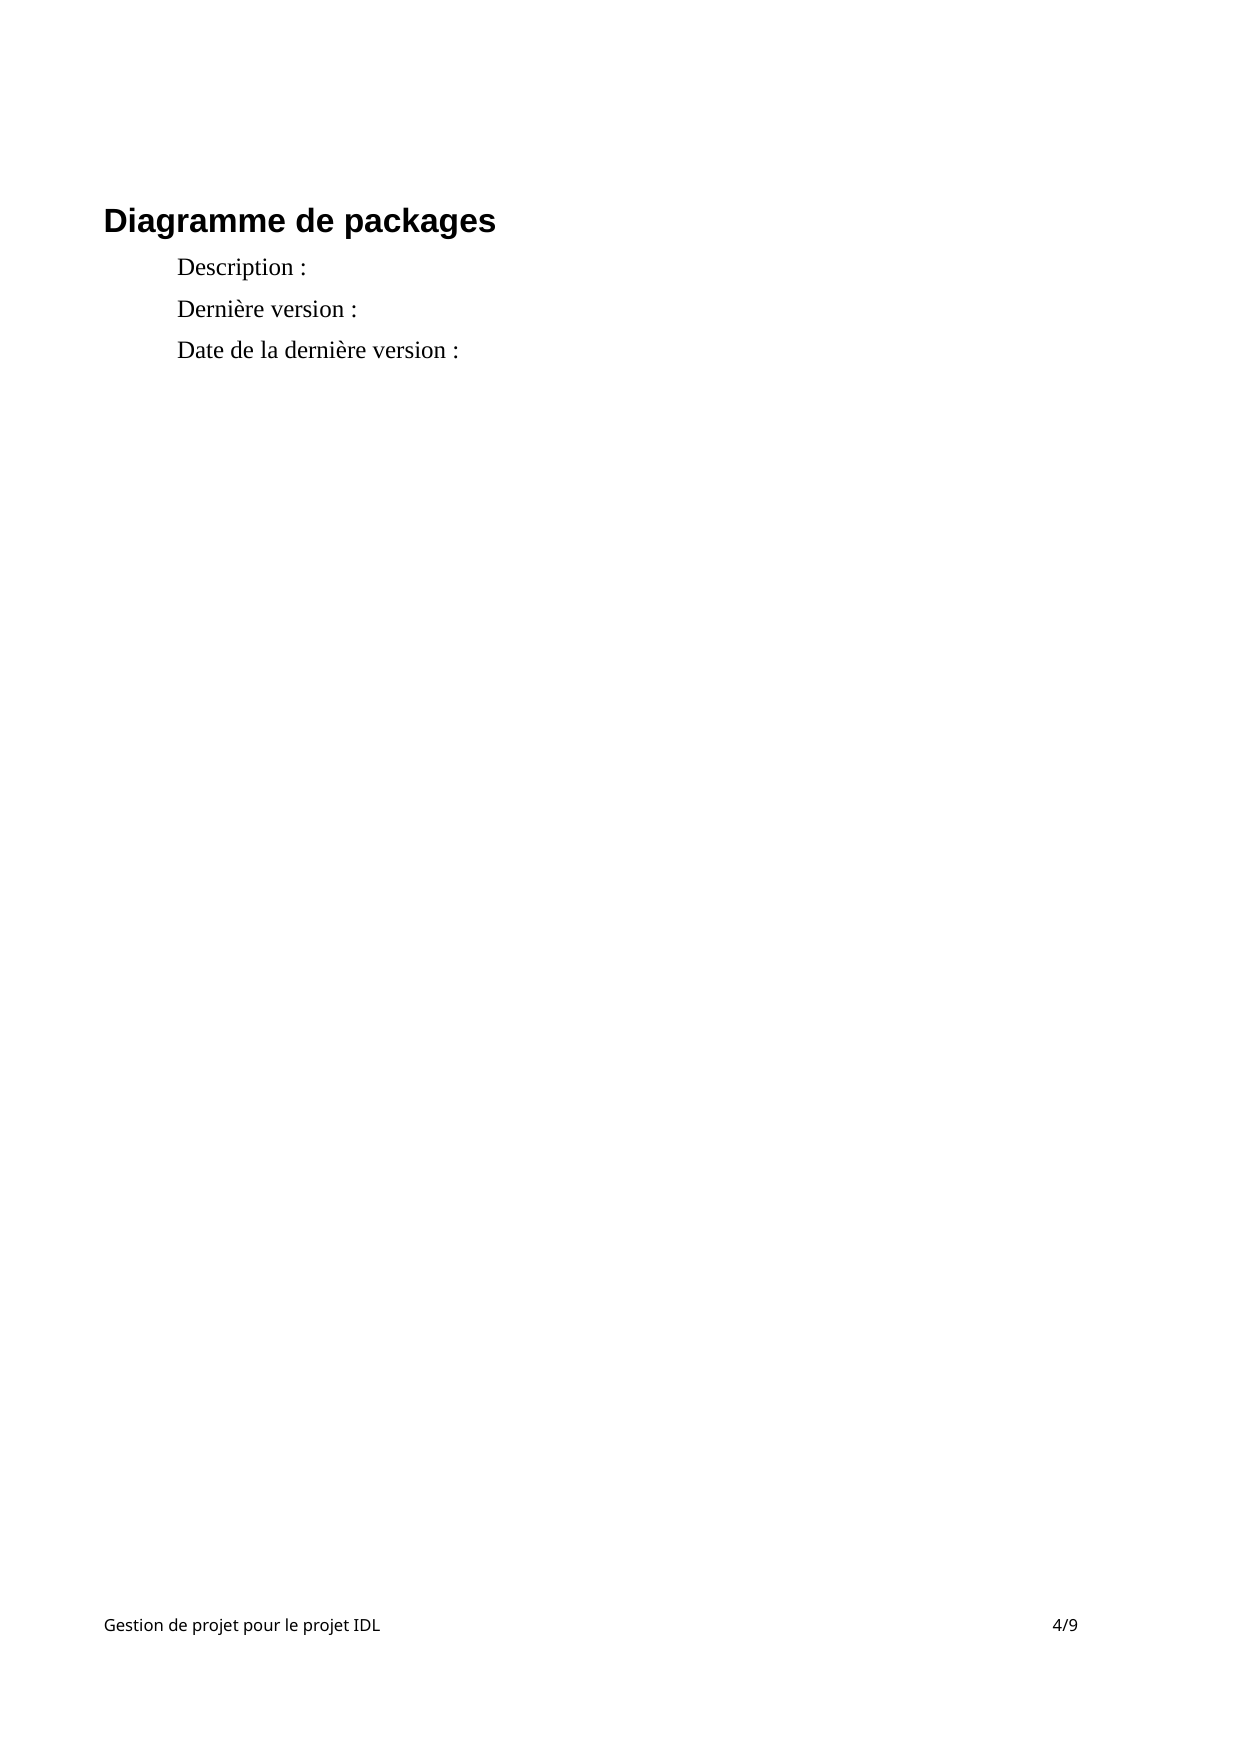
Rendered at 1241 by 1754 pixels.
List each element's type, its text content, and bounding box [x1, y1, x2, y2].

text Description : [103, 252, 1078, 281]
subtitle Diagramme de packages [103, 201, 1078, 240]
text Dernière version : [103, 294, 1078, 322]
text Date de la dernière version : [103, 335, 1078, 364]
